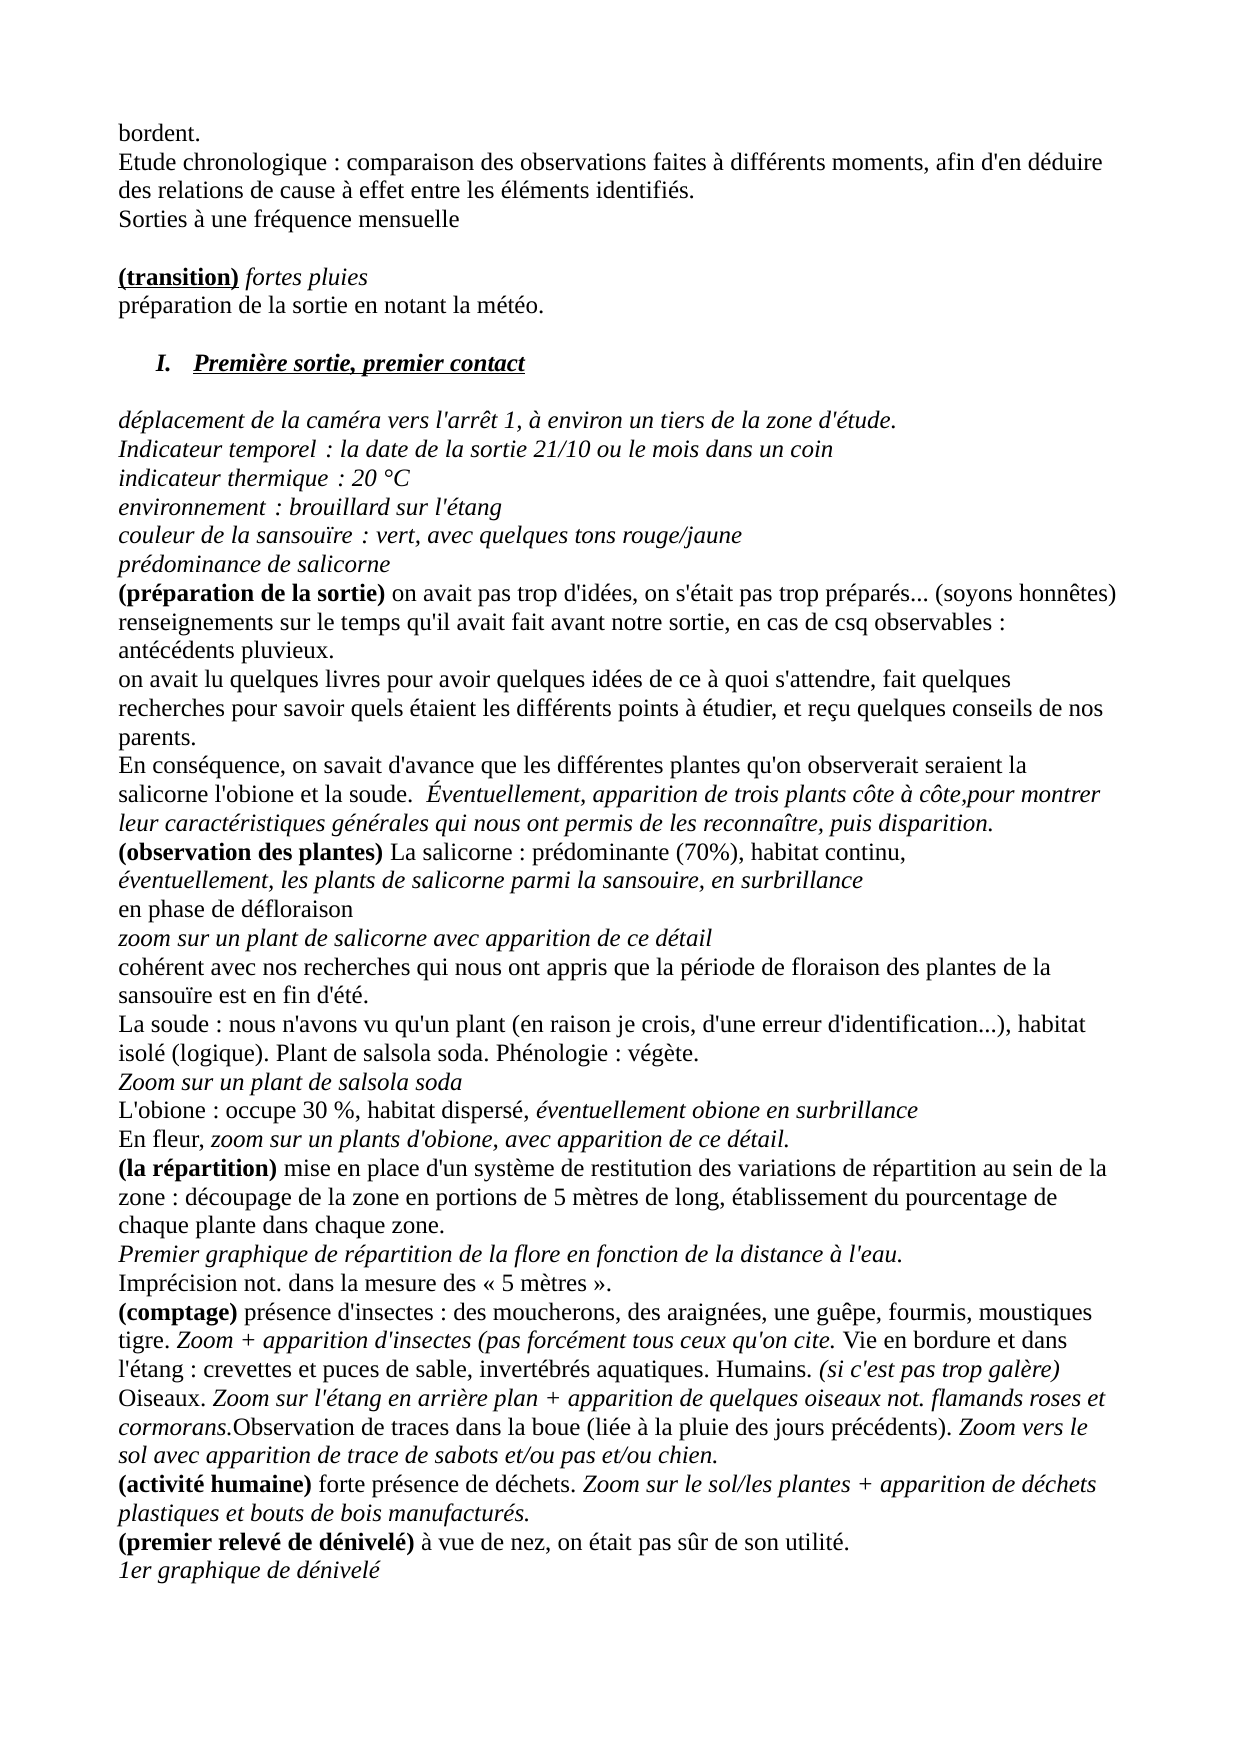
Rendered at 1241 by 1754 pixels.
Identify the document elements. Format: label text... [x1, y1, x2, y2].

text (premier relevé de dénivelé) à vue de nez, on était pas sûr de son utilité. [118, 1527, 1122, 1556]
text environnement : brouillard sur l'étang [118, 492, 1122, 521]
text La soude : nous n'avons vu qu'un plant (en raison je crois, d'une erreur d'identification...), habitat isolé (logique). Plant de salsola soda. Phénologie : végète. [118, 1009, 1122, 1067]
text éventuellement, les plants de salicorne parmi la sansouire, en surbrillance [118, 866, 1122, 894]
text prédominance de salicorne [118, 549, 1122, 578]
text En conséquence, on savait d'avance que les différentes plantes qu'on observerait seraient la salicorne l'obione et la soude. Éventuellement, apparition de trois plants côte à côte,pour montrer leur caractéristiques générales qui nous ont permis de les reconnaître, puis disparition. [118, 751, 1122, 837]
text (observation des plantes) La salicorne : prédominante (70%), habitat continu, [118, 837, 1122, 866]
text Premier graphique de répartition de la flore en fonction de la distance à l'eau. [118, 1239, 1122, 1268]
text déplacement de la caméra vers l'arrêt 1, à environ un tiers de la zone d'étude. [118, 406, 1122, 434]
text préparation de la sortie en notant la météo. [118, 291, 1122, 319]
text couleur de la sansouïre : vert, avec quelques tons rouge/jaune [118, 521, 1122, 549]
text indicateur thermique : 20 °C [118, 463, 1122, 492]
text Indicateur temporel : la date de la sortie 21/10 ou le mois dans un coin [118, 434, 1122, 463]
text on avait lu quelques livres pour avoir quelques idées de ce à quoi s'attendre, fait quelques recherches pour savoir quels étaient les différents points à étudier, et reçu quelques conseils de nos parents. [118, 664, 1122, 751]
text cohérent avec nos recherches qui nous ont appris que la période de floraison des plantes de la sansouïre est en fin d'été. [118, 952, 1122, 1009]
text Zoom sur un plant de salsola soda [118, 1067, 1122, 1096]
text (la répartition) mise en place d'un système de restitution des variations de répartition au sein de la zone : découpage de la zone en portions de 5 mètres de long, établissement du pourcentage de chaque plante dans chaque zone. [118, 1153, 1122, 1239]
text zoom sur un plant de salicorne avec apparition de ce détail [118, 923, 1122, 952]
text L'obione : occupe 30 %, habitat dispersé, éventuellement obione en surbrillance [118, 1096, 1122, 1124]
text (transition) fortes pluies [118, 262, 1122, 291]
text bordent. [118, 118, 1122, 147]
text (préparation de la sortie) on avait pas trop d'idées, on s'était pas trop préparés... (soyons honnêtes) [118, 578, 1122, 607]
text (activité humaine) forte présence de déchets. Zoom sur le sol/les plantes + apparition de déchets plastiques et bouts de bois manufacturés. [118, 1469, 1122, 1527]
text (comptage) présence d'insectes : des moucherons, des araignées, une guêpe, fourmis, moustiques tigre. Zoom + apparition d'insectes (pas forcément tous ceux qu'on cite. Vie en bordure et dans l'étang : crevettes et puces de sable, invertébrés aquatiques. Humains. (si c'est pas trop galère) Oiseaux. Zoom sur l'étang en arrière plan + apparition de quelques oiseaux not. flamands roses et cormorans.Observation de traces dans la boue (liée à la pluie des jours précédents). Zoom vers le sol avec apparition de trace de sabots et/ou pas et/ou chien. [118, 1297, 1122, 1469]
list Première sortie, premier contact [156, 348, 1122, 377]
text en phase de défloraison [118, 894, 1122, 923]
text renseignements sur le temps qu'il avait fait avant notre sortie, en cas de csq observables : antécédents pluvieux. [118, 607, 1122, 664]
text En fleur, zoom sur un plants d'obione, avec apparition de ce détail. [118, 1124, 1122, 1153]
text Etude chronologique : comparaison des observations faites à différents moments, afin d'en déduire des relations de cause à effet entre les éléments identifiés. [118, 147, 1122, 204]
text Sorties à une fréquence mensuelle [118, 204, 1122, 233]
text Imprécision not. dans la mesure des « 5 mètres ». [118, 1268, 1122, 1297]
text 1er graphique de dénivelé [118, 1556, 1122, 1584]
